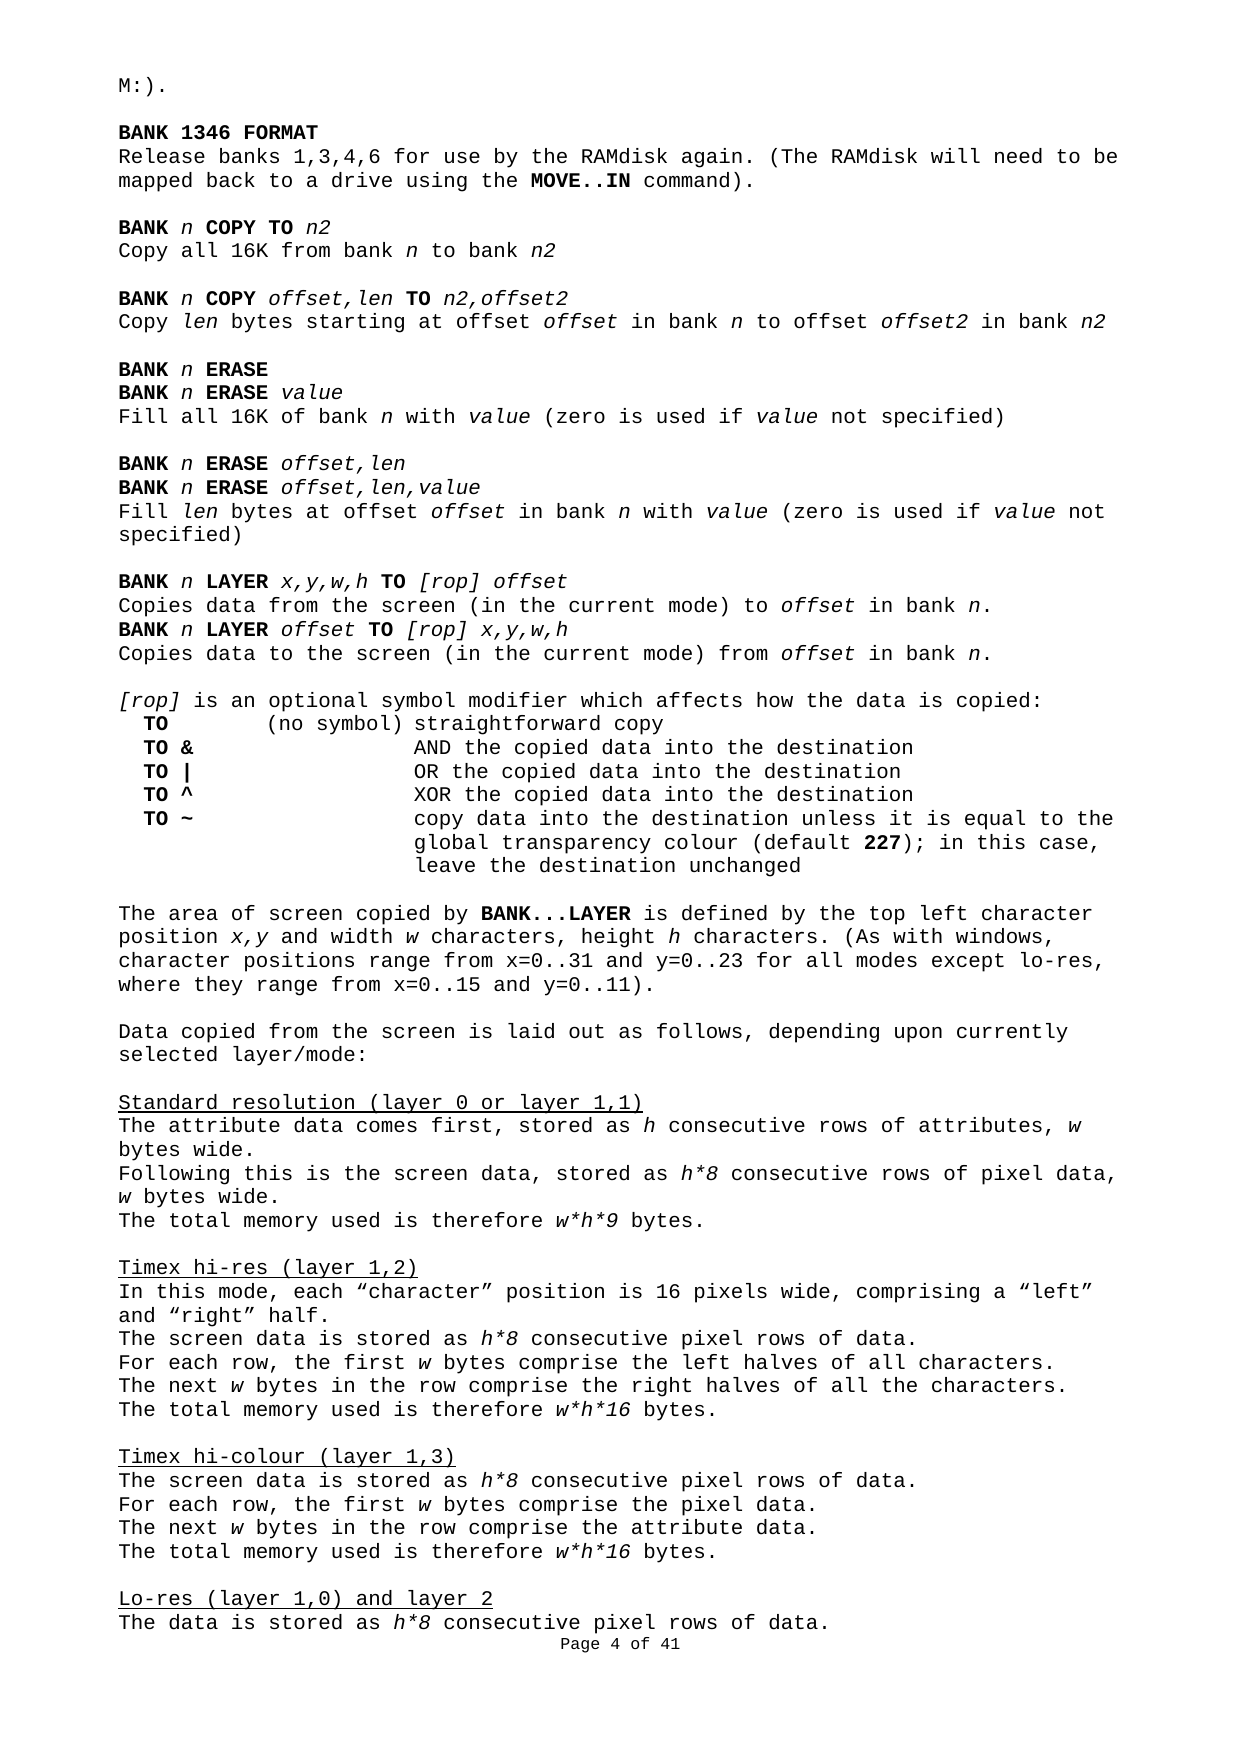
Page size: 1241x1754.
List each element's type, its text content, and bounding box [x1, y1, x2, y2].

text For each row, the first w bytes comprise the pixel data. [118, 1494, 1122, 1517]
text Fill all 16K of bank n with value (zero is used if value not specified) [118, 406, 1122, 430]
text TO | OR the copied data into the destination [118, 761, 1122, 784]
text Timex hi-res (layer 1,2) [118, 1257, 1122, 1281]
text Data copied from the screen is laid out as follows, depending upon currently selected layer/mode: [118, 1021, 1122, 1068]
text BANK n ERASE offset,len,value [118, 477, 1122, 501]
text BANK n ERASE offset,len [118, 453, 1122, 477]
text Following this is the screen data, stored as h*8 consecutive rows of pixel data, w bytes wide. [118, 1163, 1122, 1210]
text TO (no symbol) straightforward copy [118, 713, 1122, 737]
text Timex hi-colour (layer 1,3) [118, 1446, 1122, 1470]
text BANK n LAYER offset TO [rop] x,y,w,h [118, 619, 1122, 642]
text global transparency colour (default 227); in this case, [118, 832, 1122, 855]
text The attribute data comes first, stored as h consecutive rows of attributes, w bytes wide. [118, 1115, 1122, 1163]
text For each row, the first w bytes comprise the left halves of all characters. [118, 1352, 1122, 1376]
text Fill len bytes at offset offset in bank n with value (zero is used if value not specified) [118, 501, 1122, 548]
text [rop] is an optional symbol modifier which affects how the data is copied: [118, 690, 1122, 713]
text The next w bytes in the row comprise the attribute data. [118, 1517, 1122, 1541]
text M:). [118, 75, 1122, 99]
text The screen data is stored as h*8 consecutive pixel rows of data. [118, 1328, 1122, 1352]
text The data is stored as h*8 consecutive pixel rows of data. [118, 1612, 1122, 1636]
text BANK n COPY TO n2 [118, 217, 1122, 241]
text Copy all 16K from bank n to bank n2 [118, 241, 1122, 264]
text BANK n ERASE [118, 359, 1122, 382]
text Lo-res (layer 1,0) and layer 2 [118, 1588, 1122, 1612]
text In this mode, each “character” position is 16 pixels wide, comprising a “left” and “right” half. [118, 1281, 1122, 1328]
text Copy len bytes starting at offset offset in bank n to offset offset2 in bank n2 [118, 311, 1122, 335]
text The total memory used is therefore w*h*16 bytes. [118, 1399, 1122, 1423]
text The area of screen copied by BANK...LAYER is defined by the top left character position x,y and width w characters, height h characters. (As with windows, character positions range from x=0..31 and y=0..23 for all modes except lo-res, where they range from x=0..15 and y=0..11). [118, 903, 1122, 997]
text Copies data to the screen (in the current mode) from offset in bank n. [118, 642, 1122, 666]
text TO & AND the copied data into the destination [118, 737, 1122, 761]
text TO ^ XOR the copied data into the destination [118, 784, 1122, 808]
text TO ~ copy data into the destination unless it is equal to the [118, 808, 1122, 832]
text BANK n ERASE value [118, 382, 1122, 406]
text The screen data is stored as h*8 consecutive pixel rows of data. [118, 1470, 1122, 1494]
text The total memory used is therefore w*h*9 bytes. [118, 1210, 1122, 1234]
text The next w bytes in the row comprise the right halves of all the characters. [118, 1376, 1122, 1399]
text leave the destination unchanged [118, 855, 1122, 879]
text Standard resolution (layer 0 or layer 1,1) [118, 1092, 1122, 1115]
text BANK 1346 FORMAT [118, 122, 1122, 146]
text Release banks 1,3,4,6 for use by the RAMdisk again. (The RAMdisk will need to be mapped back to a drive using the MOVE..IN command). [118, 146, 1122, 193]
text Copies data from the screen (in the current mode) to offset in bank n. [118, 595, 1122, 619]
text BANK n COPY offset,len TO n2,offset2 [118, 288, 1122, 311]
text BANK n LAYER x,y,w,h TO [rop] offset [118, 572, 1122, 595]
text The total memory used is therefore w*h*16 bytes. [118, 1541, 1122, 1565]
